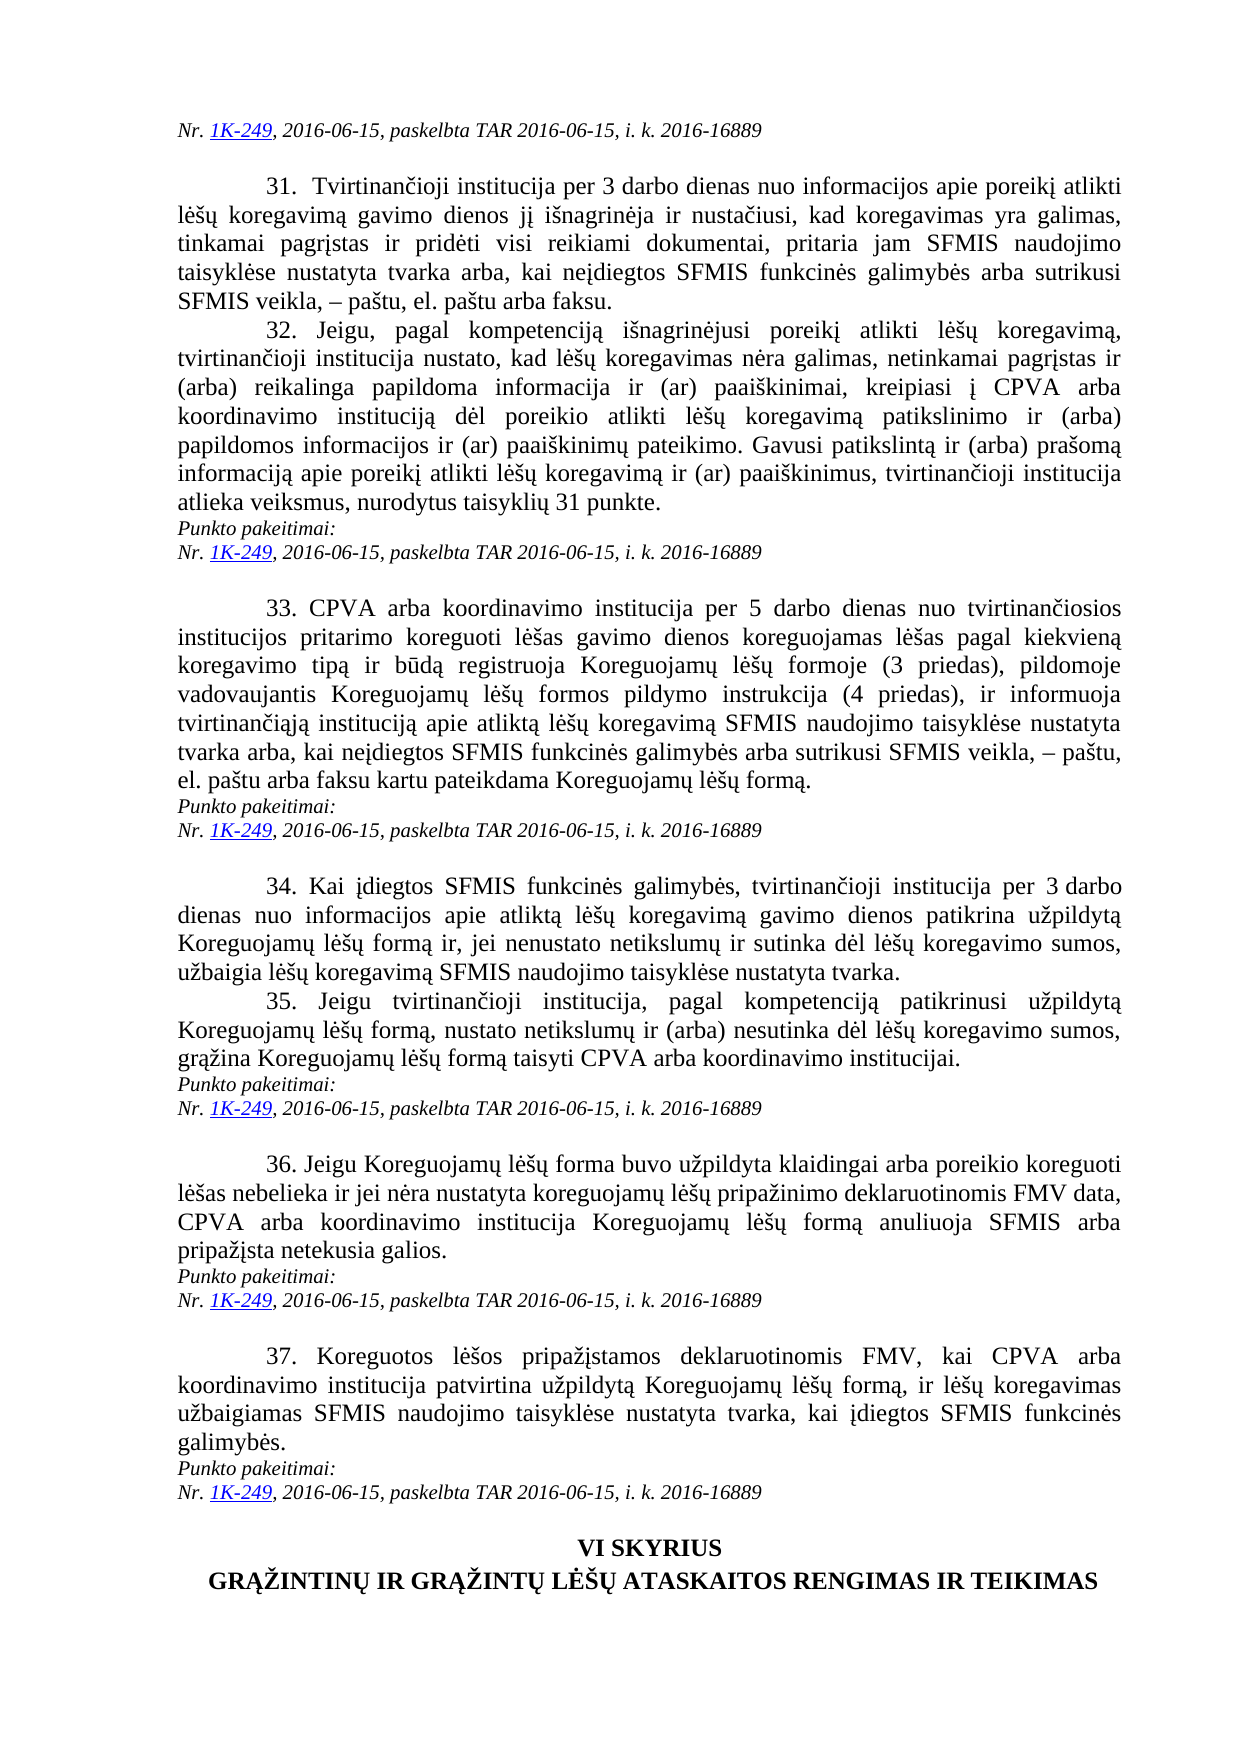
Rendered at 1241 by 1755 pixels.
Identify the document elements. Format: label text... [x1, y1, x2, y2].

text 34. Kai įdiegtos SFMIS funkcinės galimybės, tvirtinančioji institucija per 3 darbo dienas nuo informacijos apie atliktą lėšų koregavimą gavimo dienos patikrina užpildytą Koreguojamų lėšų formą ir, jei nenustato netikslumų ir sutinka dėl lėšų koregavimo sumos, užbaigia lėšų koregavimą SFMIS naudojimo taisyklėse nustatyta tvarka. [177, 871, 1122, 986]
text Nr. 1K-249, 2016-06-15, paskelbta TAR 2016-06-15, i. k. 2016-16889 [177, 540, 1122, 564]
text Nr. 1K-249, 2016-06-15, paskelbta TAR 2016-06-15, i. k. 2016-16889 [177, 1480, 1122, 1504]
text 37. Koreguotos lėšos pripažįstamos deklaruotinomis FMV, kai CPVA arba koordinavimo institucija patvirtina užpildytą Koreguojamų lėšų formą, ir lėšų koregavimas užbaigiamas SFMIS naudojimo taisyklėse nustatyta tvarka, kai įdiegtos SFMIS funkcinės galimybės. [177, 1341, 1122, 1456]
text 33. CPVA arba koordinavimo institucija per 5 darbo dienas nuo tvirtinančiosios institucijos pritarimo koreguoti lėšas gavimo dienos koreguojamas lėšas pagal kiekvieną koregavimo tipą ir būdą registruoja Koreguojamų lėšų formoje (3 priedas), pildomoje vadovaujantis Koreguojamų lėšų formos pildymo instrukcija (4 priedas), ir informuoja tvirtinančiąją instituciją apie atliktą lėšų koregavimą SFMIS naudojimo taisyklėse nustatyta tvarka arba, kai neįdiegtos SFMIS funkcinės galimybės arba sutrikusi SFMIS veikla, – paštu, el. paštu arba faksu kartu pateikdama Koreguojamų lėšų formą. [177, 593, 1122, 794]
text GRĄŽINTINŲ IR GRĄŽINTŲ LĖŠŲ ATASKAITOS RENGIMAS IR TEIKIMAS [177, 1566, 1122, 1595]
text Punkto pakeitimai: [177, 1264, 1122, 1288]
text Nr. 1K-249, 2016-06-15, paskelbta TAR 2016-06-15, i. k. 2016-16889 [177, 1096, 1122, 1120]
text 32. Jeigu, pagal kompetenciją išnagrinėjusi poreikį atlikti lėšų koregavimą, tvirtinančioji institucija nustato, kad lėšų koregavimas nėra galimas, netinkamai pagrįstas ir (arba) reikalinga papildoma informacija ir (ar) paaiškinimai, kreipiasi į CPVA arba koordinavimo instituciją dėl poreikio atlikti lėšų koregavimą patikslinimo ir (arba) papildomos informacijos ir (ar) paaiškinimų pateikimo. Gavusi patikslintą ir (arba) prašomą informaciją apie poreikį atlikti lėšų koregavimą ir (ar) paaiškinimus, tvirtinančioji institucija atlieka veiksmus, nurodytus taisyklių 31 punkte. [177, 315, 1122, 516]
text 35. Jeigu tvirtinančioji institucija, pagal kompetenciją patikrinusi užpildytą Koreguojamų lėšų formą, nustato netikslumų ir (arba) nesutinka dėl lėšų koregavimo sumos, grąžina Koreguojamų lėšų formą taisyti CPVA arba koordinavimo institucijai. [177, 986, 1122, 1072]
text Punkto pakeitimai: [177, 1072, 1122, 1096]
text 31. Tvirtinančioji institucija per 3 darbo dienas nuo informacijos apie poreikį atlikti lėšų koregavimą gavimo dienos jį išnagrinėja ir nustačiusi, kad koregavimas yra galimas, tinkamai pagrįstas ir pridėti visi reikiami dokumentai, pritaria jam SFMIS naudojimo taisyklėse nustatyta tvarka arba, kai neįdiegtos SFMIS funkcinės galimybės arba sutrikusi SFMIS veikla, – paštu, el. paštu arba faksu. [177, 171, 1122, 315]
text Nr. 1K-249, 2016-06-15, paskelbta TAR 2016-06-15, i. k. 2016-16889 [177, 818, 1122, 842]
text VI SKYRIUS [177, 1533, 1122, 1562]
text Punkto pakeitimai: [177, 516, 1122, 540]
text Punkto pakeitimai: [177, 794, 1122, 818]
text 36. Jeigu Koreguojamų lėšų forma buvo užpildyta klaidingai arba poreikio koreguoti lėšas nebelieka ir jei nėra nustatyta koreguojamų lėšų pripažinimo deklaruotinomis FMV data, CPVA arba koordinavimo institucija Koreguojamų lėšų formą anuliuoja SFMIS arba pripažįsta netekusia galios. [177, 1149, 1122, 1264]
text Nr. 1K-249, 2016-06-15, paskelbta TAR 2016-06-15, i. k. 2016-16889 [177, 1288, 1122, 1312]
text Punkto pakeitimai: [177, 1456, 1122, 1480]
text Nr. 1K-249, 2016-06-15, paskelbta TAR 2016-06-15, i. k. 2016-16889 [177, 118, 1122, 142]
